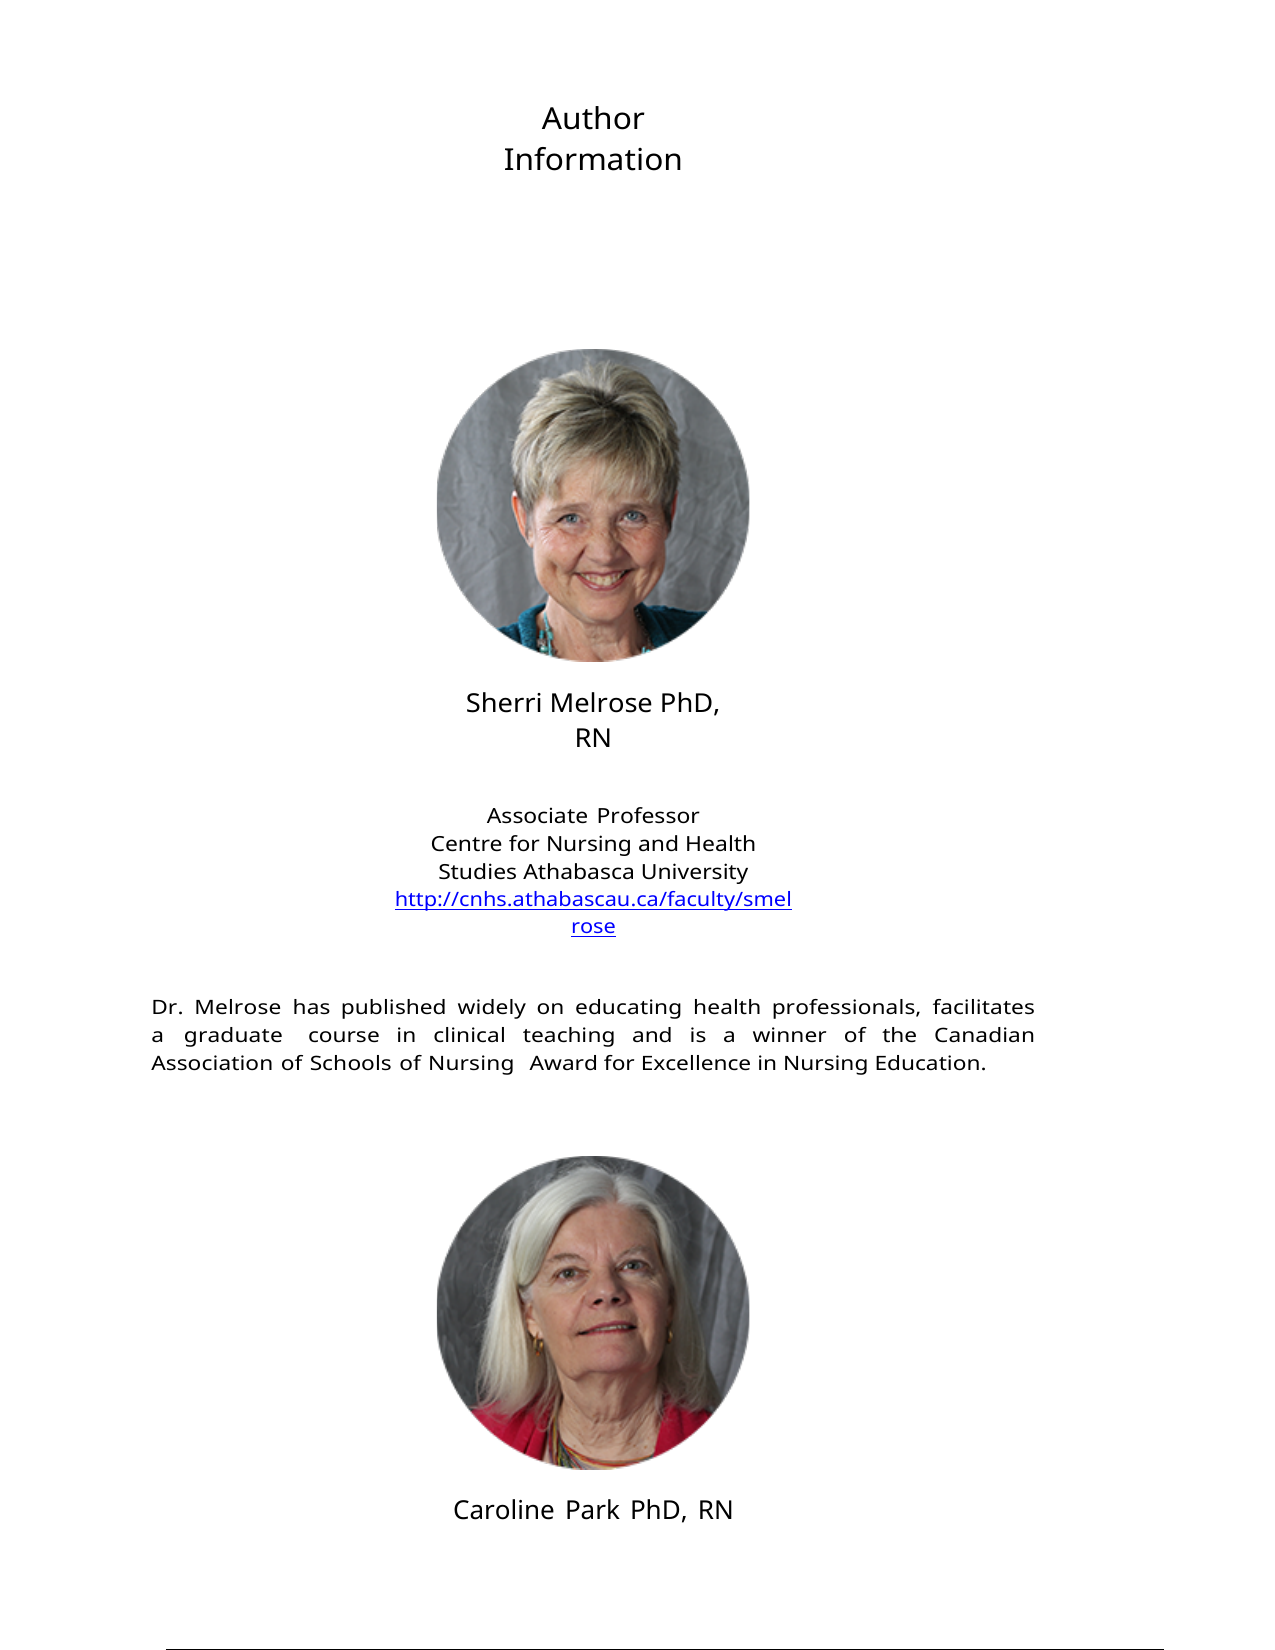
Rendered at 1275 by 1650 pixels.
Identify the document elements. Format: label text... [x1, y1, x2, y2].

picture [436, 349, 750, 662]
subtitle Associate Professor [451, 804, 735, 829]
subtitle Author Information [451, 97, 735, 180]
picture [436, 1156, 750, 1470]
subtitle Sherri Melrose PhD, RN [451, 684, 735, 755]
subtitle Caroline Park PhD, RN [451, 1491, 735, 1527]
text Dr. Melrose has published widely on educating health professionals, facilitates a graduate course in clinical teaching and is a winner of the Canadian Association of Schools of Nursing Award for Excellence in Nursing Education. [151, 993, 1036, 1076]
text Centre for Nursing and Health Studies Athabasca University http://cnhs.athabascau.ca/faculty/smelrose [392, 829, 794, 939]
